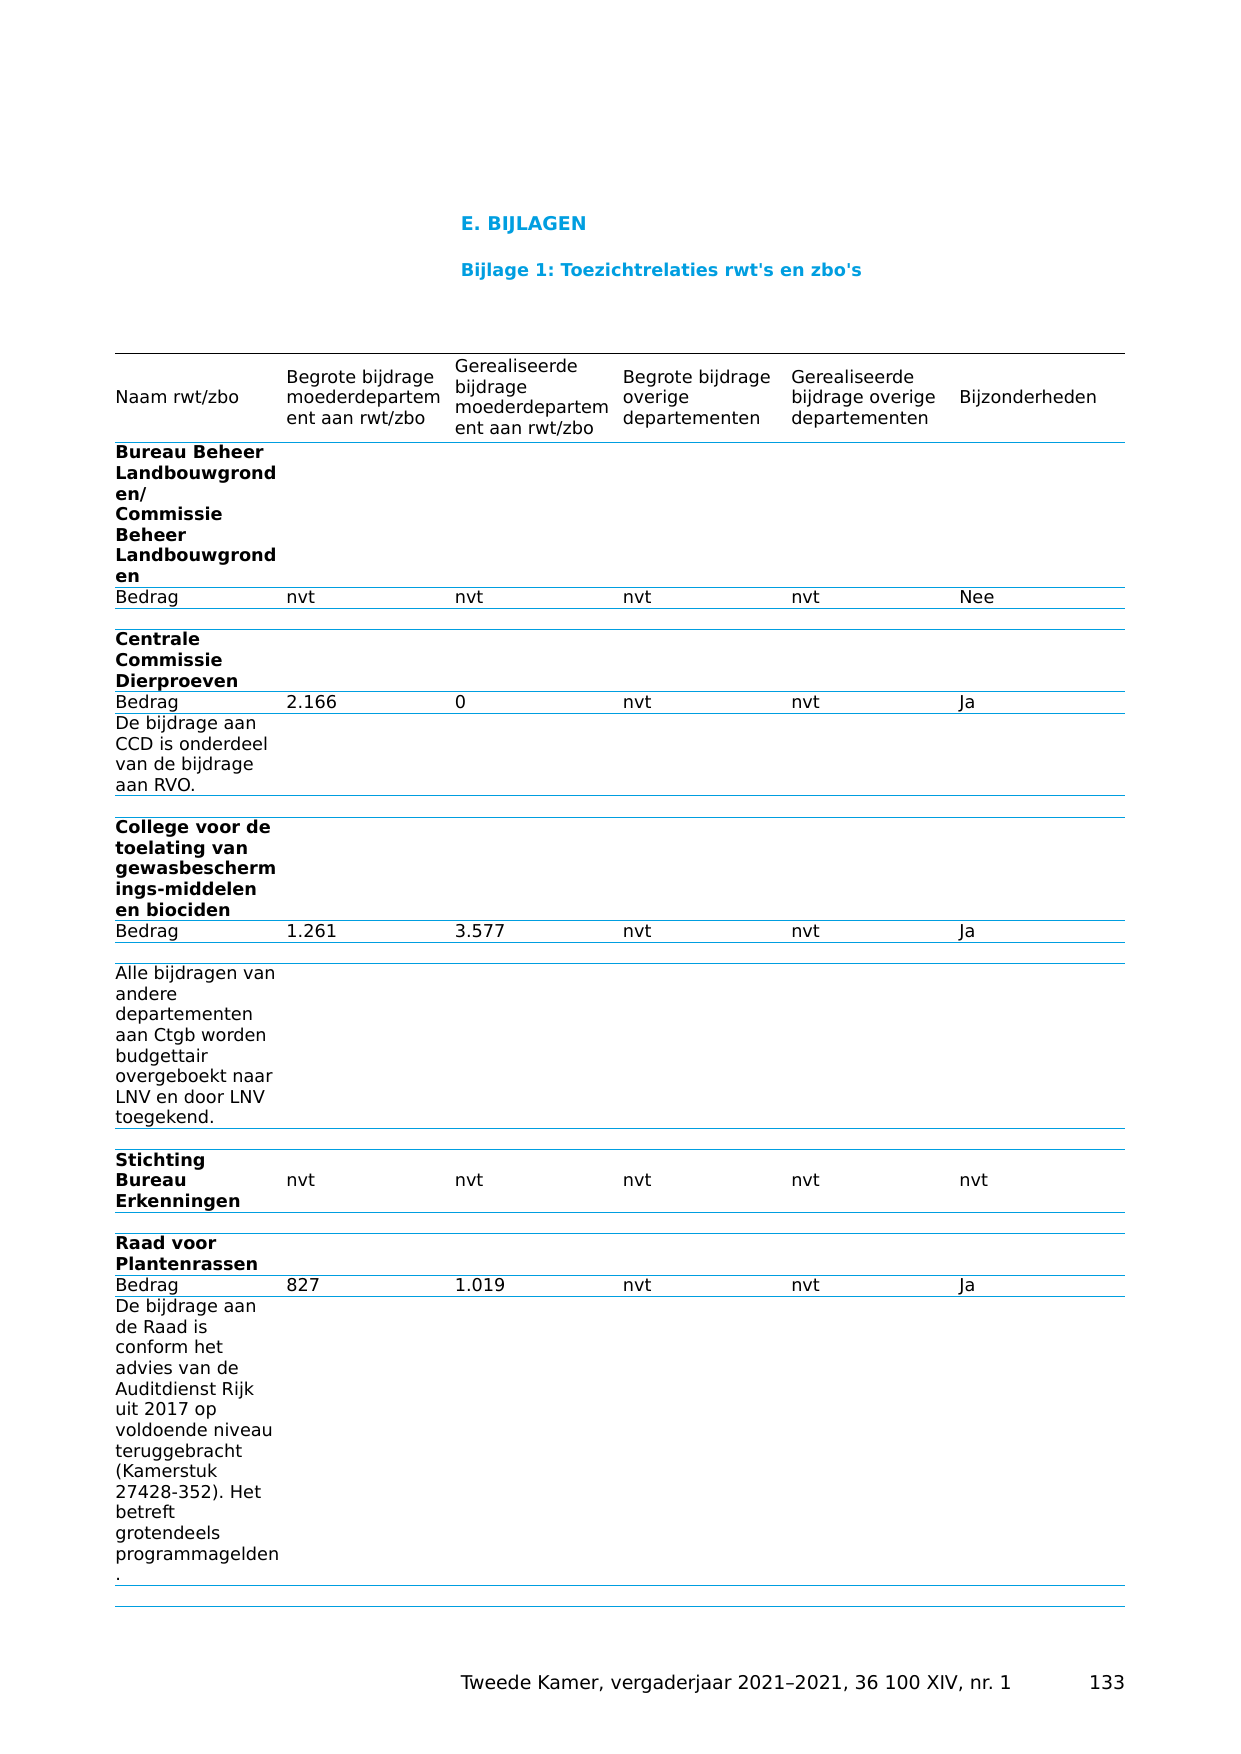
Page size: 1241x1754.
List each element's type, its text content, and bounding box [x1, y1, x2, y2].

table_cell 1.019 [452, 1276, 620, 1296]
table_cell [956, 443, 1125, 504]
table_cell [620, 818, 788, 920]
table_cell [788, 796, 956, 817]
table_cell 0 [452, 692, 620, 712]
table_cell [115, 1586, 283, 1606]
table_cell [620, 630, 788, 691]
table_cell [956, 1586, 1125, 1606]
table_cell [956, 504, 1125, 587]
table_cell [115, 609, 283, 629]
table_cell Gerealiseerde bijdrage overige departementen [788, 354, 956, 442]
table_cell [620, 964, 788, 1128]
table_cell [283, 1213, 452, 1233]
table_cell nvt [788, 1276, 956, 1296]
table_cell nvt [620, 921, 788, 941]
table_cell [283, 714, 452, 795]
table_cell [956, 943, 1125, 962]
table_cell De bijdrage aan CCD is onderdeel van de bijdrage aan RVO. [115, 714, 283, 795]
table_cell [620, 1234, 788, 1274]
table_cell Gerealiseerde bijdrage moederdepartement aan rwt/zbo [452, 354, 620, 442]
table_cell Bureau Beheer Landbouwgronden/ [115, 443, 283, 504]
title Bijlage 1: Toezichtrelaties rwt's en zbo's [461, 258, 1125, 281]
table_cell 3.577 [452, 921, 620, 941]
table_cell [283, 796, 452, 817]
table_cell Commissie Beheer Landbouwgronden [115, 504, 283, 587]
table_cell Bijzonderheden [956, 354, 1125, 442]
table_cell [620, 609, 788, 629]
table_cell [452, 443, 620, 504]
table_cell Naam rwt/zbo [115, 354, 283, 442]
title E. Bijlagen [461, 213, 1125, 235]
table_cell [956, 1213, 1125, 1233]
table_cell [788, 964, 956, 1128]
table_cell [283, 1586, 452, 1606]
table_cell Stichting Bureau Erkenningen [115, 1150, 283, 1212]
table_cell [956, 630, 1125, 691]
table_cell [788, 630, 956, 691]
table_cell Bedrag [115, 588, 283, 608]
table_cell [956, 1234, 1125, 1274]
table_cell Bedrag [115, 921, 283, 941]
table_cell nvt [452, 588, 620, 608]
table_cell nvt [452, 1150, 620, 1212]
table_cell [620, 796, 788, 817]
table_cell [620, 443, 788, 504]
table_cell [788, 1129, 956, 1149]
table_cell [788, 443, 956, 504]
table_cell [956, 1129, 1125, 1149]
table_cell Nee [956, 588, 1125, 608]
table_cell nvt [620, 588, 788, 608]
table_cell De bijdrage aan de Raad is conform het advies van de Auditdienst Rijk uit 2017 op voldoende niveau teruggebracht (Kamerstuk 27428-352). Het betreft grotendeels programmagelden. [115, 1297, 283, 1585]
table_cell [788, 943, 956, 962]
table_cell Alle bijdragen van andere departementen aan Ctgb worden budgettair overgeboekt naar LNV en door LNV toegekend. [115, 964, 283, 1128]
table_cell [283, 1129, 452, 1149]
table_cell [283, 964, 452, 1128]
table_cell [452, 1213, 620, 1233]
table_cell nvt [788, 1150, 956, 1212]
table_cell [452, 1297, 620, 1585]
table_cell nvt [788, 588, 956, 608]
table_cell [283, 1297, 452, 1585]
table_cell Begrote bijdrage moederdepartement aan rwt/zbo [283, 354, 452, 442]
table_cell [620, 943, 788, 962]
table_cell [452, 1586, 620, 1606]
table_cell [452, 1129, 620, 1149]
table_cell [115, 1129, 283, 1149]
table_cell [452, 609, 620, 629]
table_cell nvt [283, 588, 452, 608]
table_cell [788, 714, 956, 795]
table_cell nvt [788, 692, 956, 712]
table_cell [956, 1297, 1125, 1585]
table_cell [788, 1213, 956, 1233]
table_cell [283, 443, 452, 504]
table_header Overzichtstabel inzake RWT’s en ZBO’s van het Ministerie van Landbouw, Natuur en Voedselkwaliteit (Bedragen x € 1.000). [115, 305, 1125, 353]
table_cell Ja [956, 692, 1125, 712]
table_cell [788, 609, 956, 629]
table_cell [620, 1586, 788, 1606]
table_cell [452, 630, 620, 691]
table_cell [452, 796, 620, 817]
table_cell [620, 1213, 788, 1233]
table_cell [620, 1129, 788, 1149]
table_cell [452, 714, 620, 795]
table_cell [452, 504, 620, 587]
table_cell Raad voor Plantenrassen [115, 1234, 283, 1274]
table_cell Centrale Commissie Dierproeven [115, 630, 283, 691]
table_cell Bedrag [115, 692, 283, 712]
table_cell [788, 818, 956, 920]
table_cell nvt [620, 1150, 788, 1212]
table_cell [283, 818, 452, 920]
table_cell [956, 964, 1125, 1128]
table_cell [452, 1234, 620, 1274]
table_cell nvt [956, 1150, 1125, 1212]
table_cell [115, 1213, 283, 1233]
table_cell [956, 818, 1125, 920]
table_cell [283, 504, 452, 587]
table_cell nvt [620, 1276, 788, 1296]
table_cell [956, 796, 1125, 817]
table_cell nvt [283, 1150, 452, 1212]
table_cell [283, 609, 452, 629]
table_cell Begrote bijdrage overige departementen [620, 354, 788, 442]
table_cell [788, 1234, 956, 1274]
table_cell [620, 504, 788, 587]
table_cell [283, 630, 452, 691]
table_cell 2.166 [283, 692, 452, 712]
table_cell [452, 943, 620, 962]
table_cell [283, 1234, 452, 1274]
table_cell Ja [956, 921, 1125, 941]
table_cell [956, 714, 1125, 795]
table_cell [452, 964, 620, 1128]
table_cell 827 [283, 1276, 452, 1296]
table_cell College voor de toelating van gewasbeschermings-middelen en biociden [115, 818, 283, 920]
table_cell [115, 943, 283, 962]
table_cell nvt [620, 692, 788, 712]
table_cell [788, 1586, 956, 1606]
table_cell 1.261 [283, 921, 452, 941]
table_cell Ja [956, 1276, 1125, 1296]
table_cell [788, 1297, 956, 1585]
table_cell [788, 504, 956, 587]
table_cell [620, 1297, 788, 1585]
table_cell [283, 943, 452, 962]
table_cell [115, 796, 283, 817]
table_cell [620, 714, 788, 795]
table_cell [452, 818, 620, 920]
table_cell nvt [788, 921, 956, 941]
table_cell Bedrag [115, 1276, 283, 1296]
table_cell [956, 609, 1125, 629]
